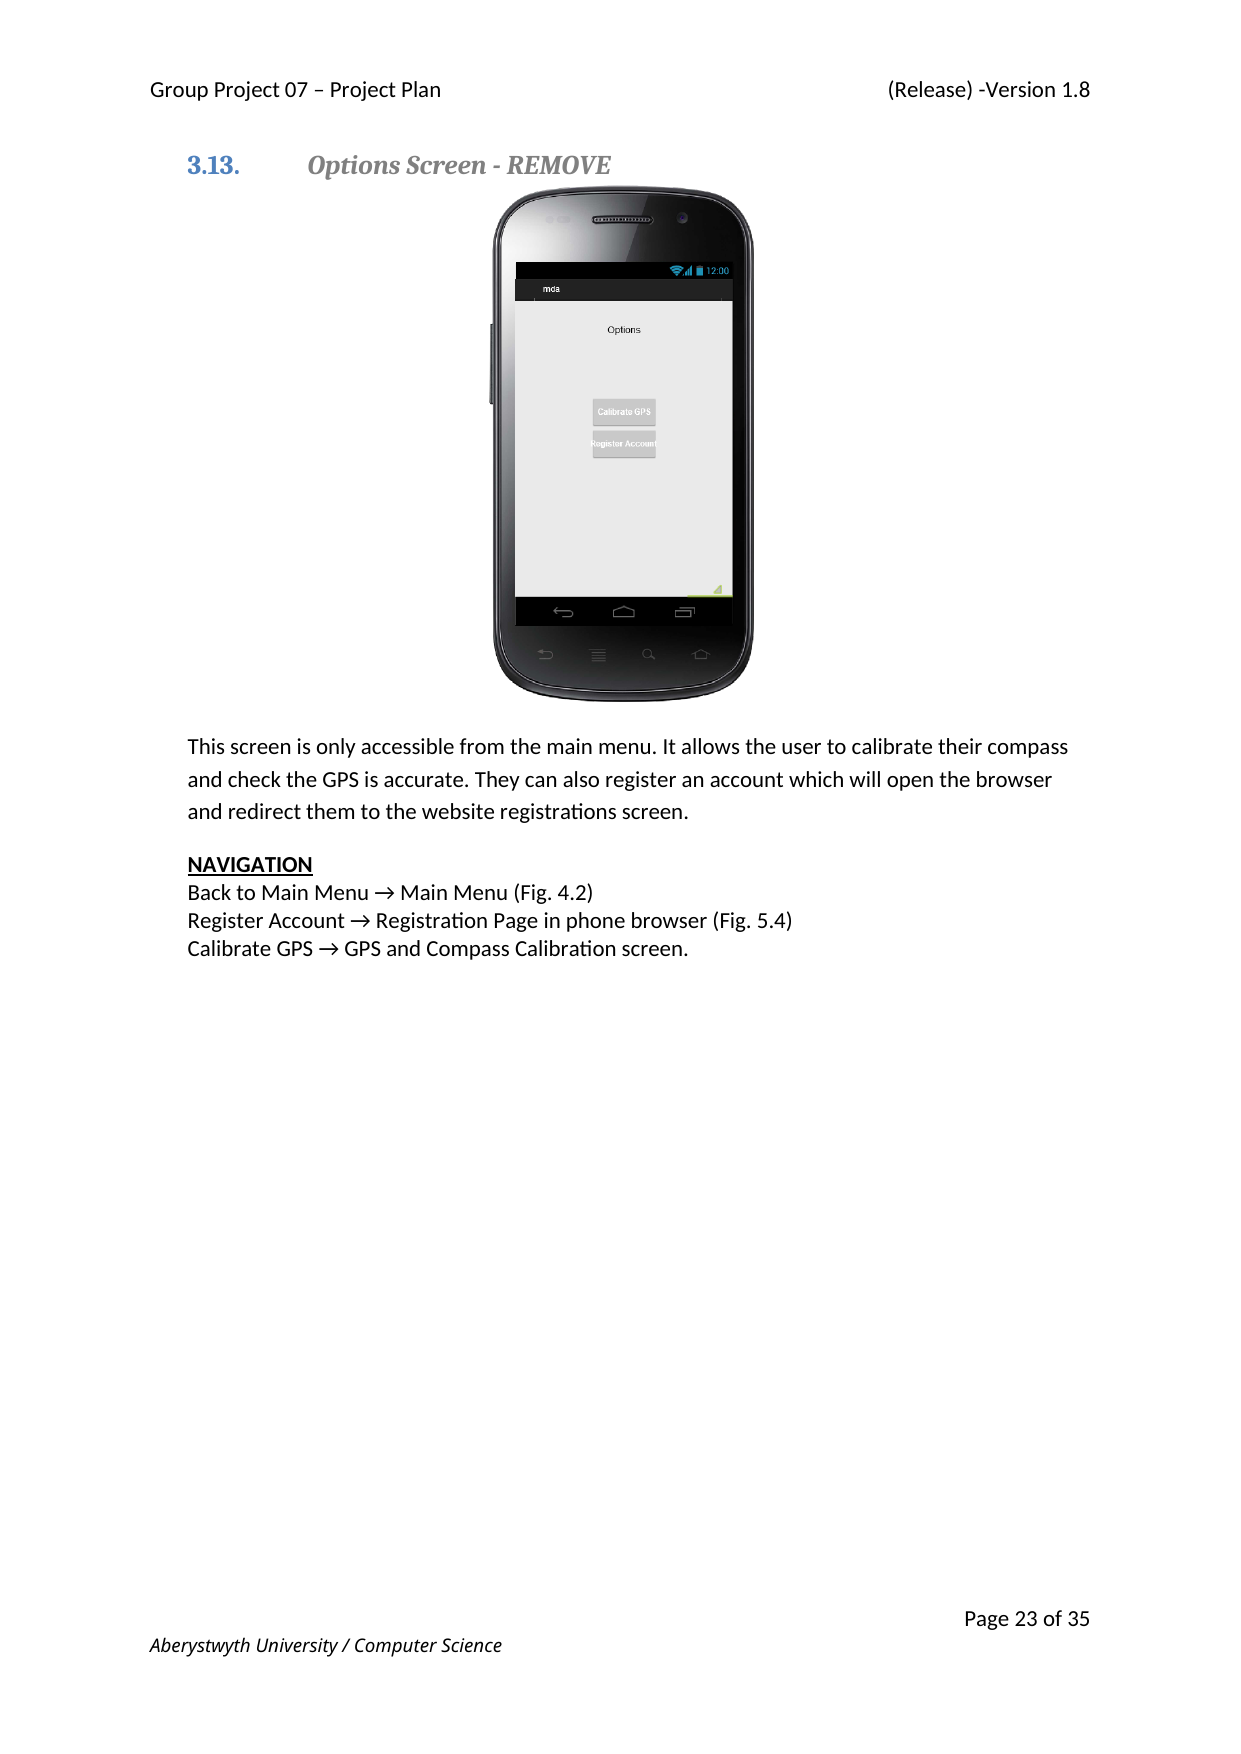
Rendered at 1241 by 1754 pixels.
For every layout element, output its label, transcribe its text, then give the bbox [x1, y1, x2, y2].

text NAVIGATION [187, 850, 1090, 878]
text Register Account → Registration Page in phone browser (Fig. 5.4) [187, 906, 1090, 934]
picture [402, 185, 838, 702]
text This screen is only accessible from the main menu. It allows the user to calibrate their compass and check the GPS is accurate. They can also register an account which will open the browser and redirect them to the website registrations screen. [187, 732, 1090, 825]
text Back to Main Menu → Main Menu (Fig. 4.2) [187, 878, 1090, 906]
text Calibrate GPS → GPS and Compass Calibration screen. [187, 934, 1090, 962]
subtitle Options Screen - REMOVE [187, 150, 1090, 181]
